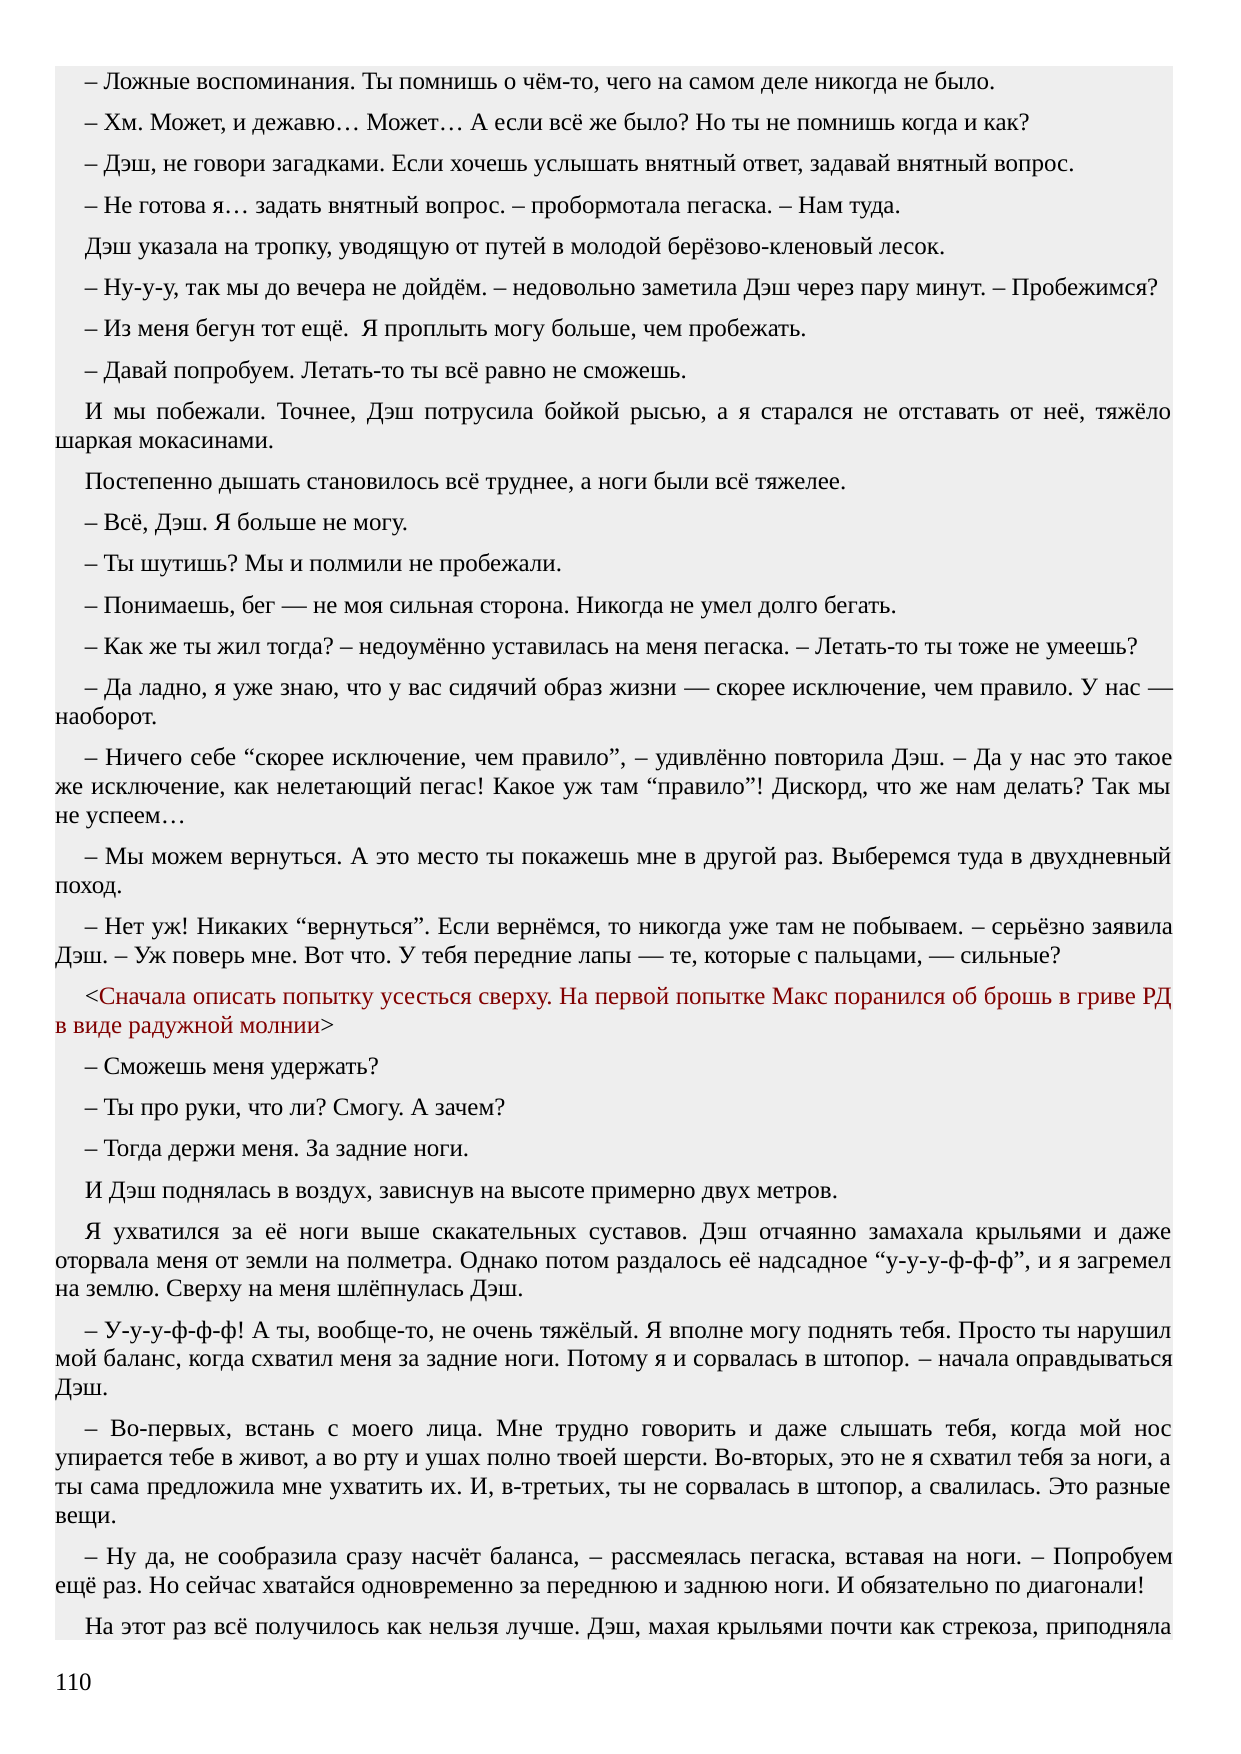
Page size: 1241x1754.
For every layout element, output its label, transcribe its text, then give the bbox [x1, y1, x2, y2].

text <Cначала описать попытку усесться сверху. На первой попытке Макс поранился об брошь в гриве РД в виде радужной молнии> [55, 981, 1173, 1038]
text – Да ладно, я уже знаю, что у вас сидячий образ жизни — скорее исключение, чем правило. У нас — наоборот. [55, 672, 1173, 730]
text – Из меня бегун тот ещё. Я проплыть могу больше, чем пробежать. [55, 313, 1173, 342]
text – Всё, Дэш. Я больше не могу. [55, 507, 1173, 536]
text – У-у-у-ф-ф-ф! А ты, вообще-то, не очень тяжёлый. Я вполне могу поднять тебя. Просто ты нарушил мой баланс, когда схватил меня за задние ноги. Потому я и сорвалась в штопор. – начала оправдываться Дэш. [55, 1315, 1173, 1401]
text – Тогда держи меня. За задние ноги. [55, 1133, 1173, 1162]
text Дэш указала на тропку, уводящую от путей в молодой берёзово-кленовый лесок. [55, 231, 1173, 260]
text Постепенно дышать становилось всё труднее, а ноги были всё тяжелее. [55, 466, 1173, 495]
text – Ничего себе “скорее исключение, чем правило”, – удивлённо повторила Дэш. – Да у нас это такое же исключение, как нелетающий пегас! Какое уж там “правило”! Дискорд, что же нам делать? Так мы не успеем… [55, 742, 1173, 828]
text – Хм. Может, и дежавю… Может… А если всё же было? Но ты не помнишь когда и как? [55, 107, 1173, 136]
text – Ложные воспоминания. Ты помнишь о чём-то, чего на самом деле никогда не было. [55, 66, 1173, 95]
text – Давай попробуем. Летать-то ты всё равно не сможешь. [55, 355, 1173, 383]
text – Ну-у-у, так мы до вечера не дойдём. – недовольно заметила Дэш через пару минут. – Пробежимся? [55, 272, 1173, 301]
text На этот раз всё получилось как нельзя лучше. Дэш, махая крыльями почти как стрекоза, приподняла [55, 1611, 1173, 1640]
text И Дэш поднялась в воздух, зависнув на высоте примерно двух метров. [55, 1175, 1173, 1203]
text – Как же ты жил тогда? – недоумённо уставилась на меня пегаска. – Летать-то ты тоже не умеешь? [55, 631, 1173, 660]
text – Ты шутишь? Мы и полмили не пробежали. [55, 548, 1173, 577]
text – Нет уж! Никаких “вернуться”. Если вернёмся, то никогда уже там не побываем. – серьёзно заявила Дэш. – Уж поверь мне. Вот что. У тебя передние лапы — те, которые с пальцами, — сильные? [55, 911, 1173, 968]
text Я ухватился за её ноги выше скакательных суставов. Дэш отчаянно замахала крыльями и даже оторвала меня от земли на полметра. Однако потом раздалось её надсадное “у-у-у-ф-ф-ф”, и я загремел на землю. Сверху на меня шлёпнулась Дэш. [55, 1216, 1173, 1302]
text – Понимаешь, бег — не моя сильная сторона. Никогда не умел долго бегать. [55, 590, 1173, 618]
text – Дэш, не говори загадками. Если хочешь услышать внятный ответ, задавай внятный вопрос. [55, 148, 1173, 177]
text – Во-первых, встань с моего лица. Мне трудно говорить и даже слышать тебя, когда мой нос упирается тебе в живот, а во рту и ушах полно твоей шерсти. Во-вторых, это не я схватил тебя за ноги, а ты сама предложила мне ухватить их. И, в-третьих, ты не сорвалась в штопор, а свалилась. Это разные вещи. [55, 1413, 1173, 1528]
text – Сможешь меня удержать? [55, 1051, 1173, 1080]
text – Ну да, не сообразила сразу насчёт баланса, – рассмеялась пегаска, вставая на ноги. – Попробуем ещё раз. Но сейчас хватайся одновременно за переднюю и заднюю ноги. И обязательно по диагонали! [55, 1541, 1173, 1598]
text – Не готова я… задать внятный вопрос. – пробормотала пегаска. – Нам туда. [55, 190, 1173, 218]
text – Ты про руки, что ли? Смогу. А зачем? [55, 1092, 1173, 1121]
text – Мы можем вернуться. А это место ты покажешь мне в другой раз. Выберемся туда в двухдневный поход. [55, 841, 1173, 898]
text И мы побежали. Точнее, Дэш потрусила бойкой рысью, а я старался не отставать от неё, тяжёло шаркая мокасинами. [55, 396, 1173, 453]
